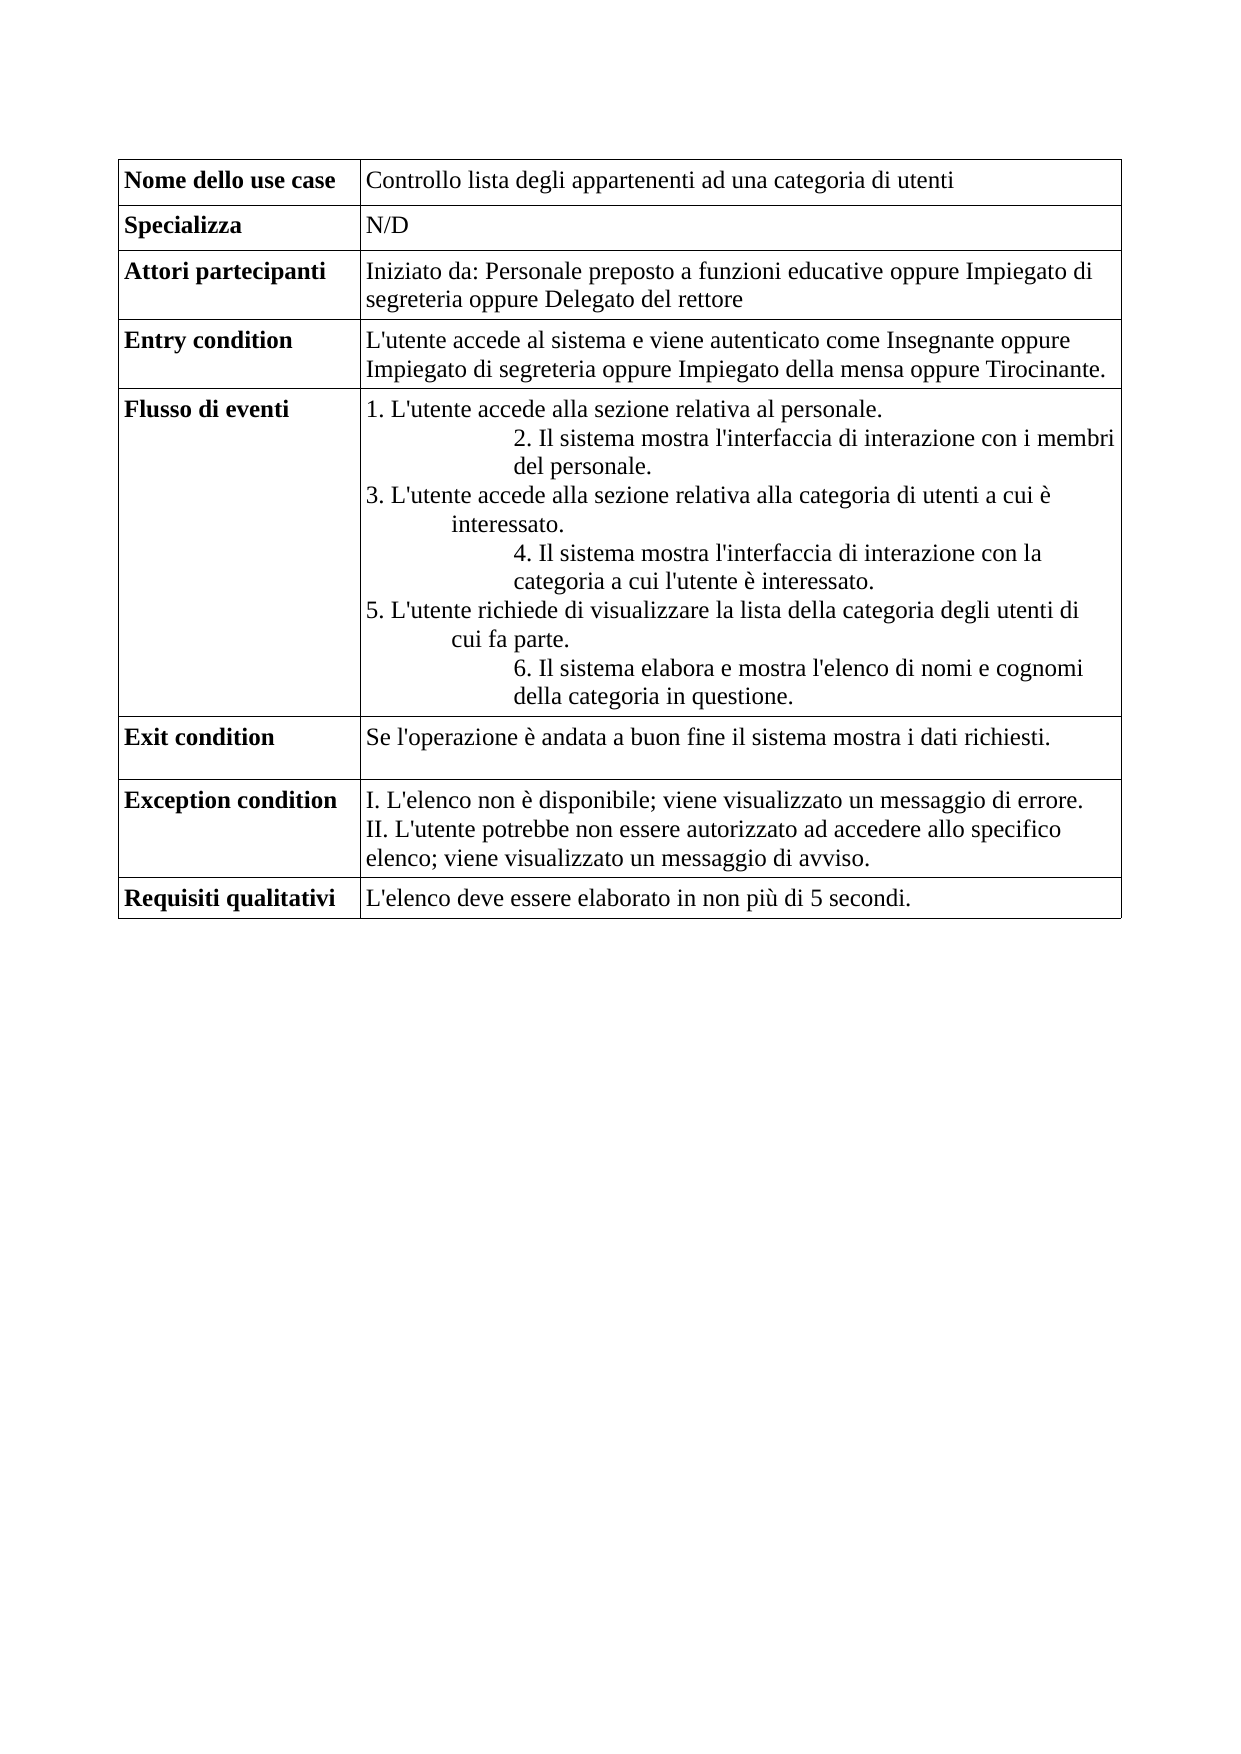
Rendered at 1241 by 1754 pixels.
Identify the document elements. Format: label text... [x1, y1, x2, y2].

table_cell N/D [361, 206, 1121, 250]
table_cell L'utente accede alla sezione relativa al personale. Il sistema mostra l'interfaccia di interazione con i membri del personale. L'utente accede alla sezione relativa alla categoria di utenti a cui è interessato. Il sistema mostra l'interfaccia di interazione con la categoria a cui l'utente è interessato. L'utente richiede di visualizzare la lista della categoria degli utenti di cui fa parte. Il sistema elabora e mostra l'elenco di nomi e cognomi della categoria in questione. [361, 389, 1121, 716]
table_cell I. L'elenco non è disponibile; viene visualizzato un messaggio di errore. II. L'utente potrebbe non essere autorizzato ad accedere allo specifico elenco; viene visualizzato un messaggio di avviso. [361, 780, 1121, 877]
table_header Nome dello use case [119, 160, 360, 205]
table_cell Specializza [119, 206, 360, 250]
table_cell Attori partecipanti [119, 251, 360, 319]
table_cell Flusso di eventi [119, 389, 360, 716]
table_cell L'utente accede al sistema e viene autenticato come Insegnante oppure Impiegato di segreteria oppure Impiegato della mensa oppure Tirocinante. [361, 320, 1121, 388]
table_cell Exception condition [119, 780, 360, 877]
table_cell L'elenco deve essere elaborato in non più di 5 secondi. [361, 878, 1121, 917]
table_cell Se l'operazione è andata a buon fine il sistema mostra i dati richiesti. [361, 717, 1121, 779]
table_cell Requisiti qualitativi [119, 878, 360, 917]
table_header Controllo lista degli appartenenti ad una categoria di utenti [361, 160, 1121, 205]
table_cell Entry condition [119, 320, 360, 388]
table_cell Exit condition [119, 717, 360, 779]
table_cell Iniziato da: Personale preposto a funzioni educative oppure Impiegato di segreteria oppure Delegato del rettore [361, 251, 1121, 319]
